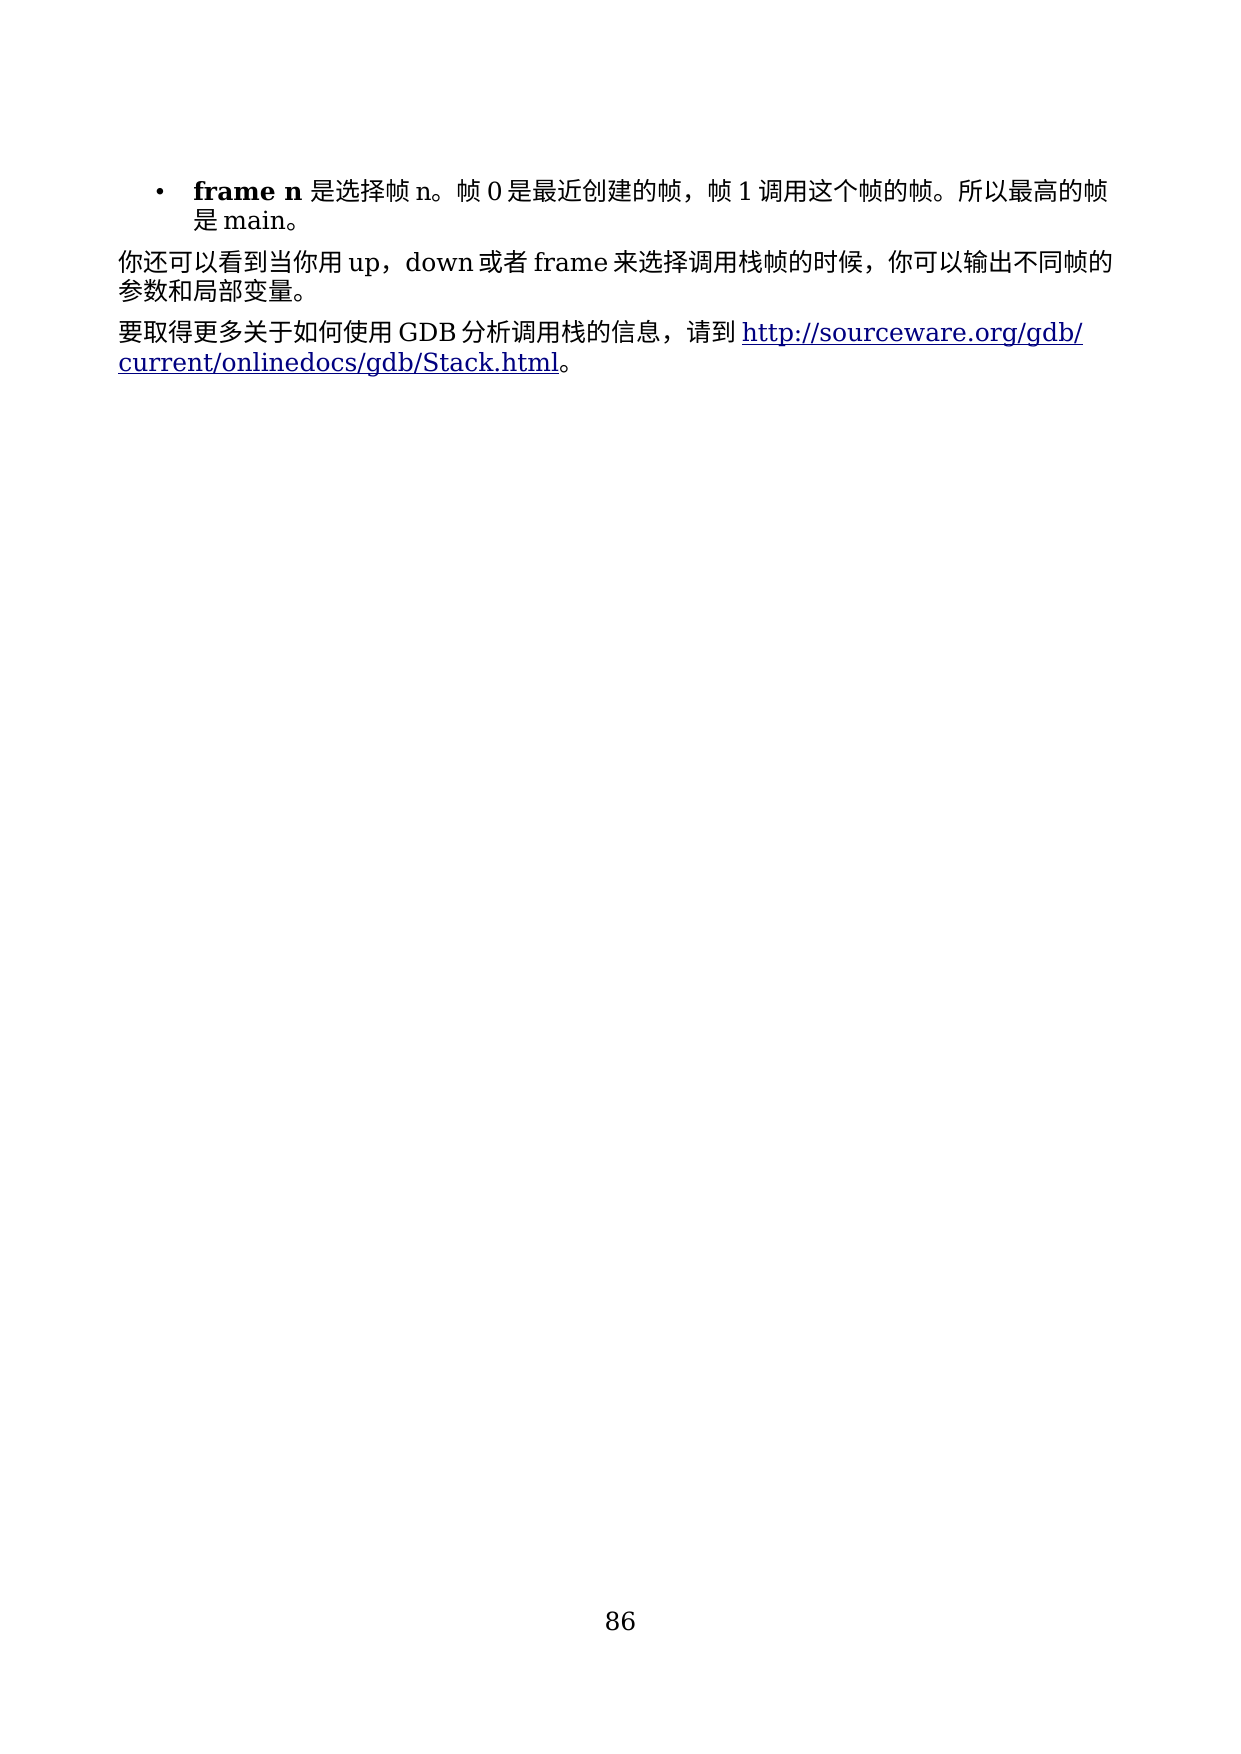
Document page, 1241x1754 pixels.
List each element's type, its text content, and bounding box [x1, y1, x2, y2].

text 要取得更多关于如何使用GDB分析调用栈的信息，请到http://sourceware.org/gdb/current/onlinedocs/gdb/Stack.html。 [118, 319, 1122, 377]
list frame n 是选择帧n。帧0是最近创建的帧，帧1调用这个帧的帧。所以最高的帧是main。 [156, 177, 1122, 235]
text 你还可以看到当你用up，down或者frame来选择调用栈帧的时候，你可以输出不同帧的参数和局部变量。 [118, 248, 1122, 306]
